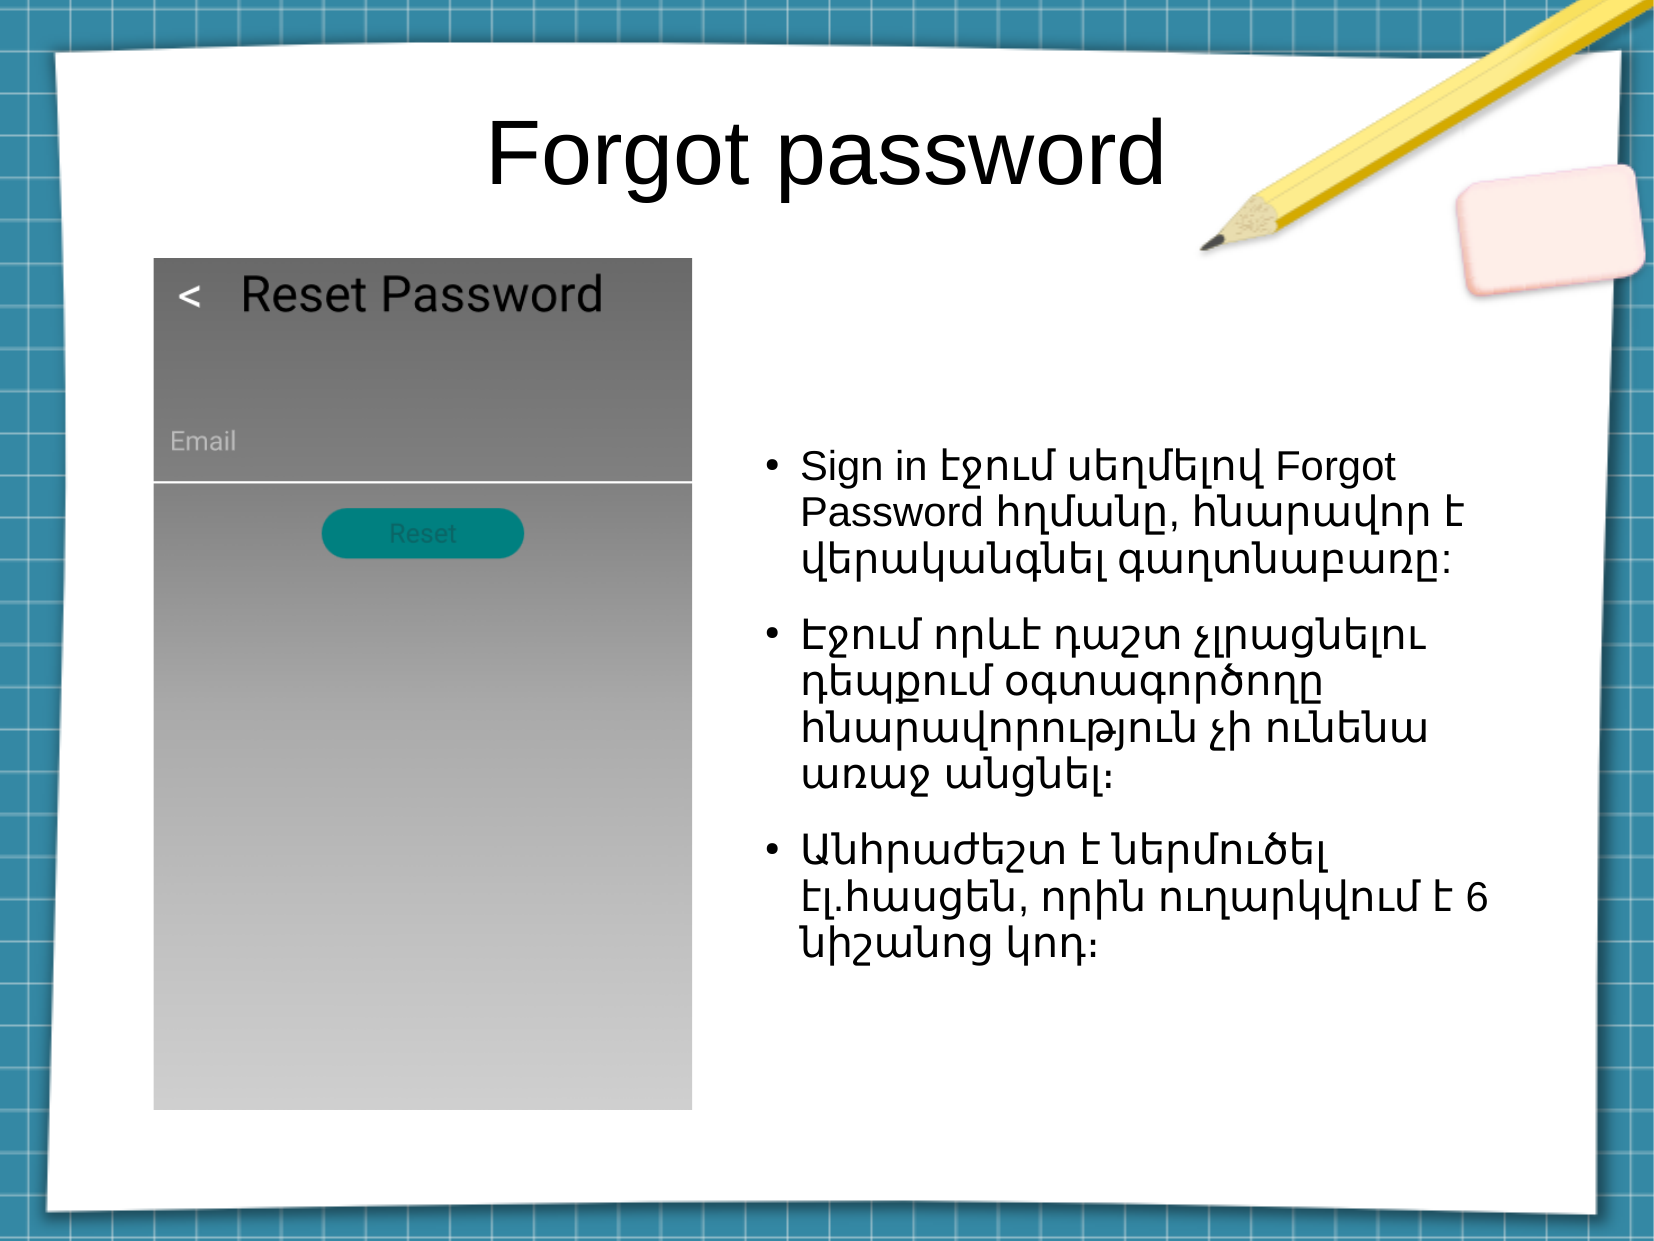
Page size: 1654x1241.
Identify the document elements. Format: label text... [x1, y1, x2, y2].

text_box Sign in էջում սեղմելով Forgot Password հղմանը, հնարավոր է վերականգնել գաղտնաբառը: Էջում որևէ դաշտ չլրացնելու դեպքում օգտագործողը հնարավորություն չի ունենա առաջ անցնել։ Անհրաժեշտ է ներմուծել էլ.հասցեն, որին ուղարկվում է 6 նիշանոց կոդ։ [750, 435, 1576, 974]
picture [0, 0, 1654, 1241]
title Forgot password [82, 49, 1571, 257]
